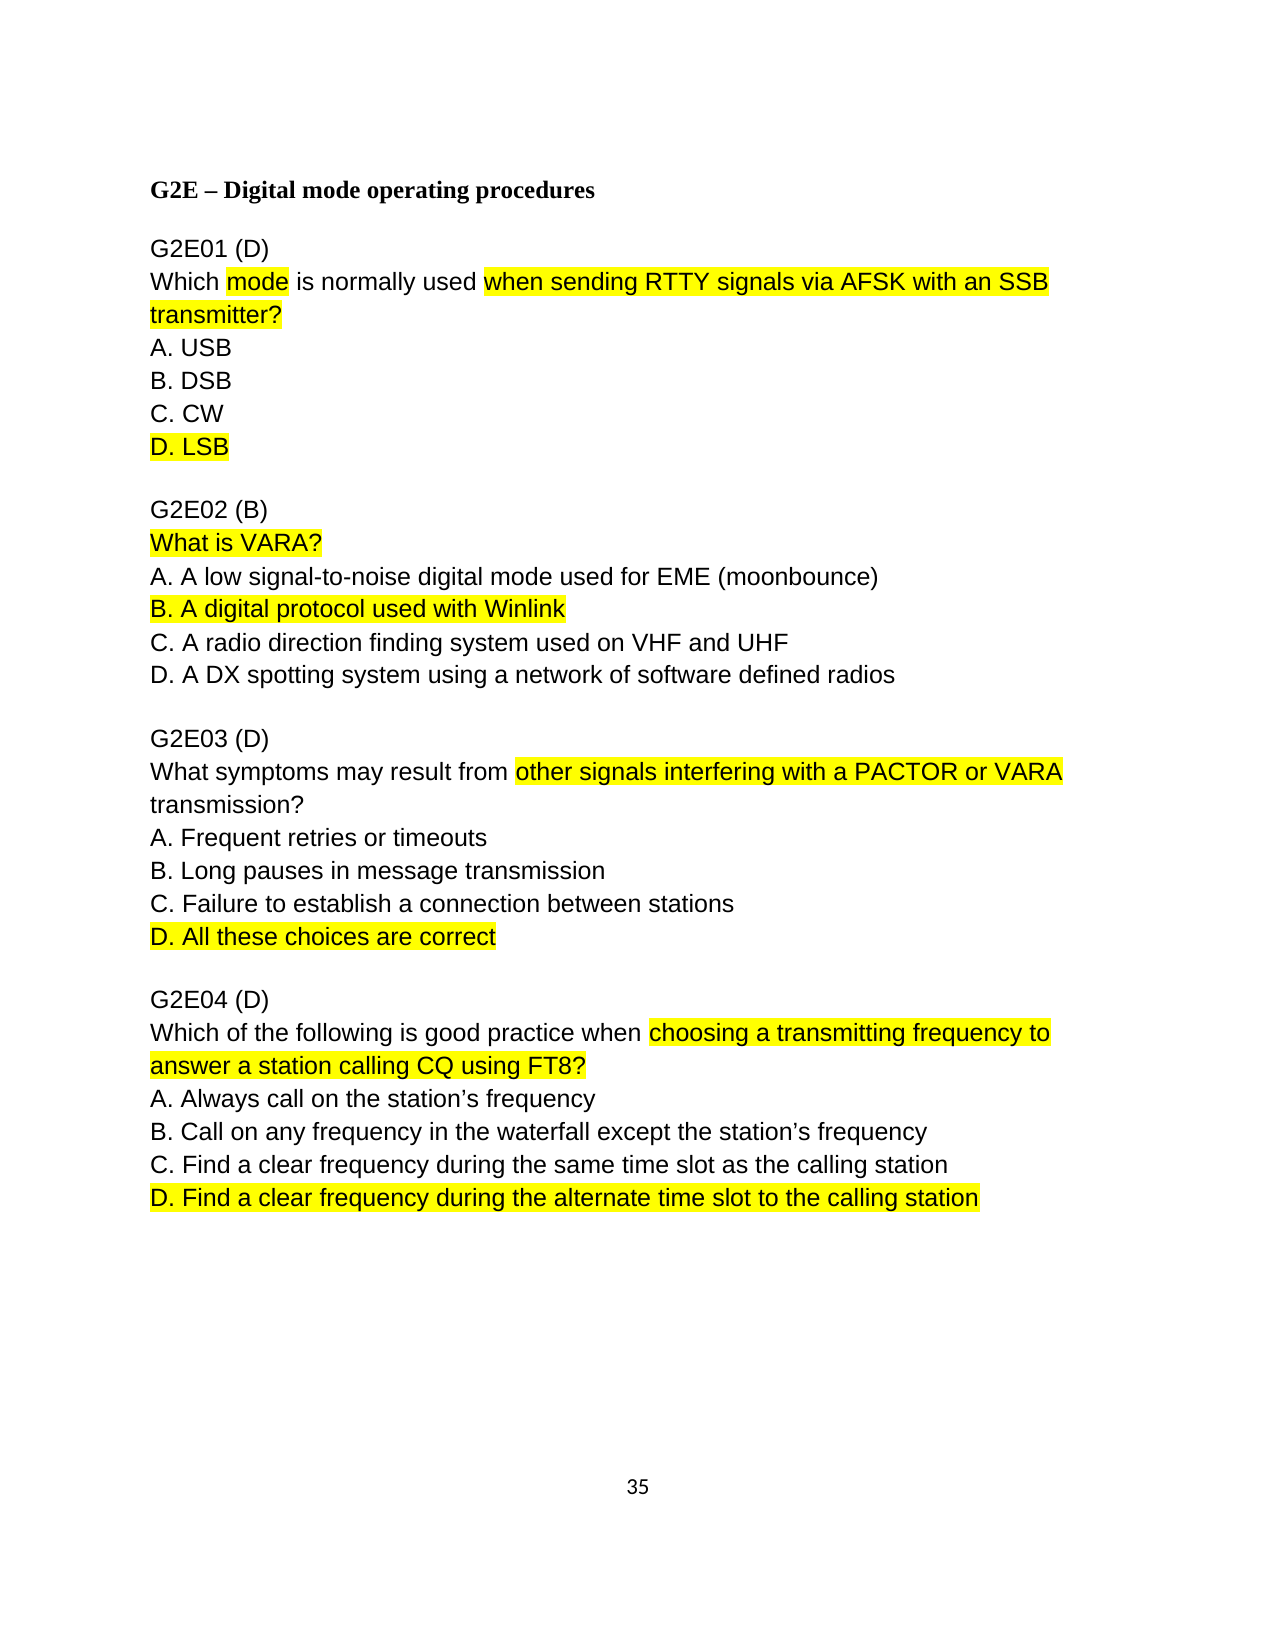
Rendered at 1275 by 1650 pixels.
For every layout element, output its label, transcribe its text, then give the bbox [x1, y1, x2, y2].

text G2E02 (B) What is VARA? A. A low signal-to-noise digital mode used for EME (moonbounce) B. A digital protocol used with Winlink C. A radio direction finding system used on VHF and UHF D. A DX spotting system using a network of software defined radios [150, 495, 1125, 689]
text G2E03 (D) What symptoms may result from other signals interfering with a PACTOR or VARA transmission? A. Frequent retries or timeouts B. Long pauses in message transmission C. Failure to establish a connection between stations D. All these choices are correct [150, 723, 1125, 950]
text G2E04 (D) Which of the following is good practice when choosing a transmitting frequency to answer a station calling CQ using FT8? A. Always call on the station’s frequency B. Call on any frequency in the waterfall except the station’s frequency C. Find a clear frequency during the same time slot as the calling station D. Find a clear frequency during the alternate time slot to the calling station [150, 985, 1125, 1212]
text G2E01 (D) Which mode is normally used when sending RTTY signals via AFSK with an SSB transmitter? A. USB B. DSB C. CW D. LSB [150, 234, 1125, 461]
subtitle G2E – Digital mode operating procedures [150, 176, 1125, 204]
